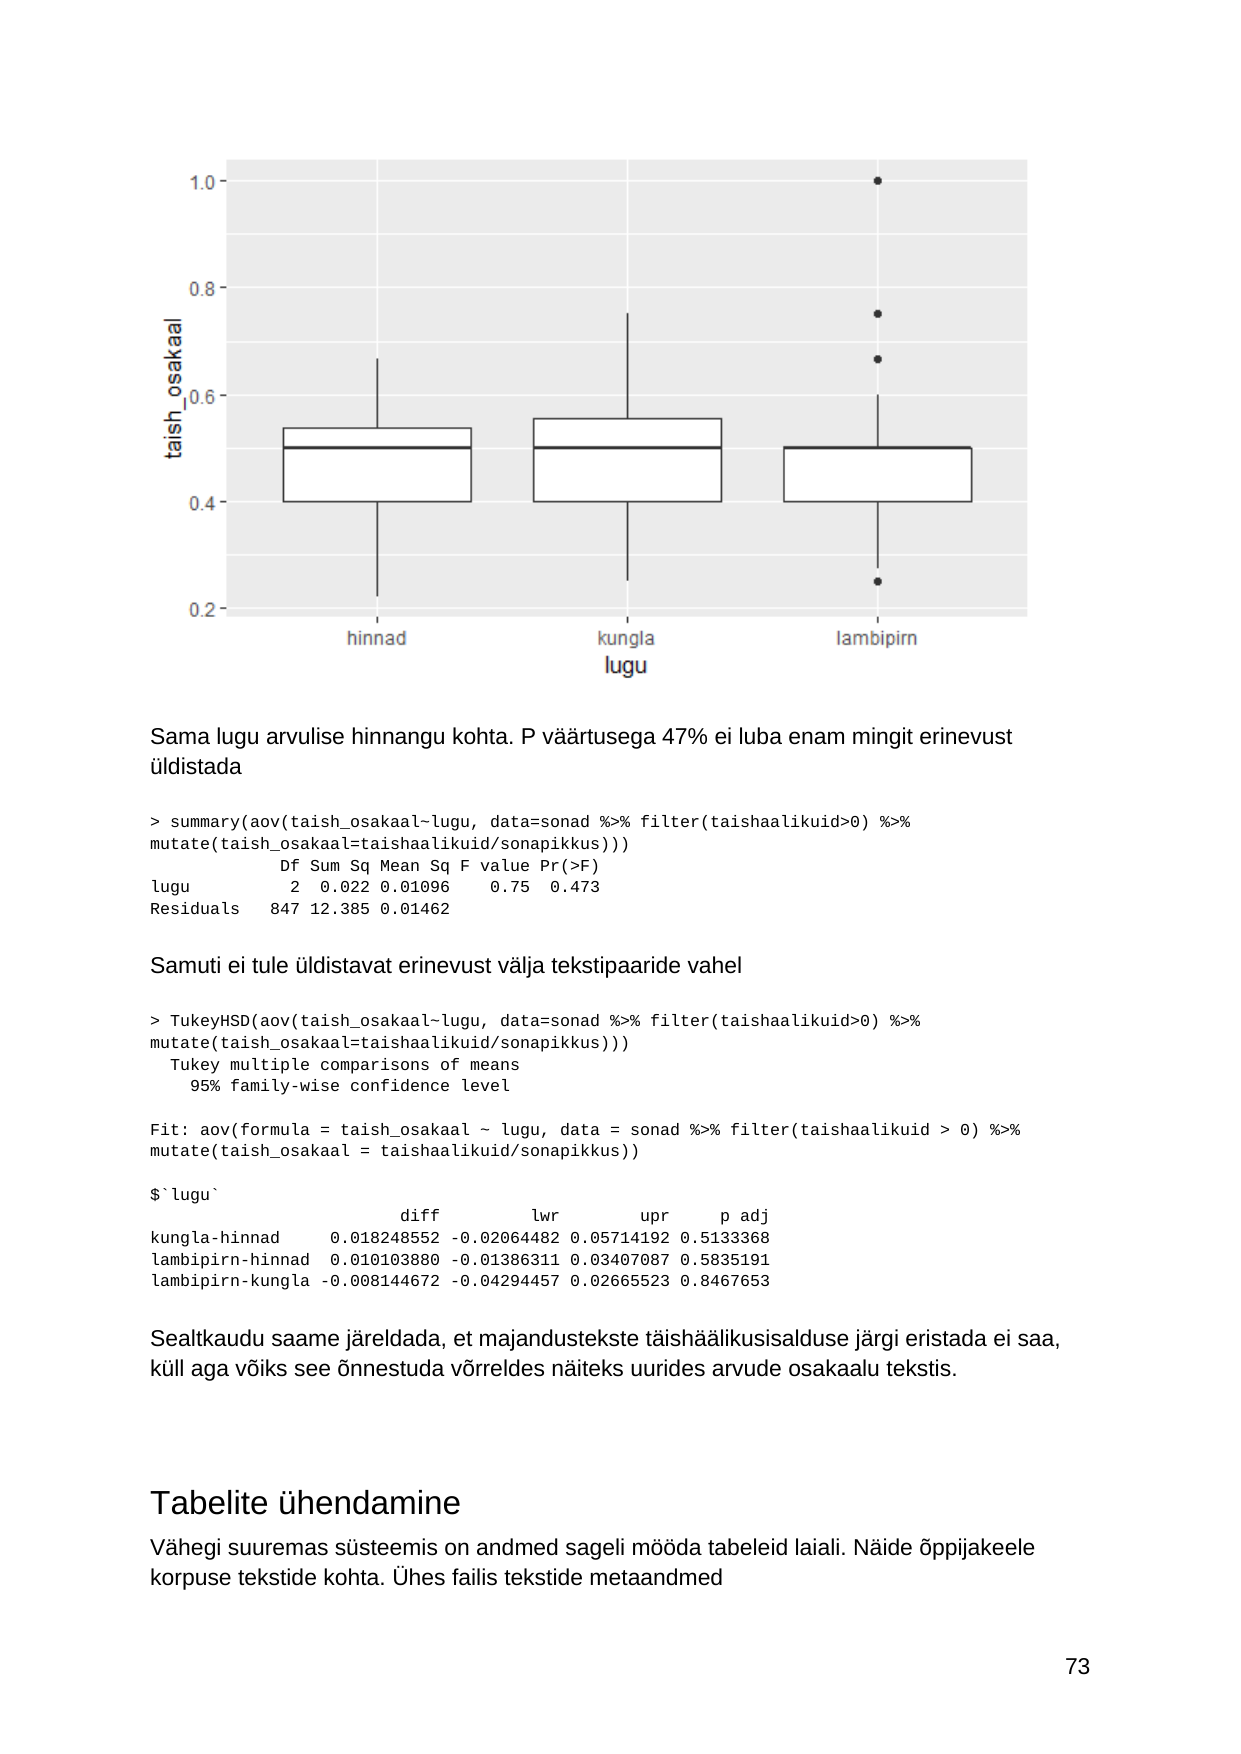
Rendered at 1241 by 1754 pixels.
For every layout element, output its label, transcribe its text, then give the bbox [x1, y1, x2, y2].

text kungla-hinnad 0.018248552 -0.02064482 0.05714192 0.5133368 [150, 1229, 1090, 1248]
text lambipirn-kungla -0.008144672 -0.04294457 0.02665523 0.8467653 [150, 1273, 1090, 1292]
text Df Sum Sq Mean Sq F value Pr(>F) [150, 857, 1090, 876]
text > summary(aov(taish_osakaal~lugu, data=sonad %>% filter(taishaalikuid>0) %>% mutate(taish_osakaal=taishaalikuid/sonapikkus))) [150, 814, 1090, 854]
text 95% family-wise confidence level [150, 1078, 1090, 1097]
picture [150, 150, 1039, 689]
text lugu 2 0.022 0.01096 0.75 0.473 [150, 879, 1090, 898]
text Residuals 847 12.385 0.01462 [150, 900, 1090, 919]
text Sama lugu arvulise hinnangu kohta. P väärtusega 47% ei luba enam mingit erinevust üldistada [150, 723, 1090, 780]
text Tukey multiple comparisons of means [150, 1056, 1090, 1075]
text Fit: aov(formula = taish_osakaal ~ lugu, data = sonad %>% filter(taishaalikuid > 0) %>% mutate(taish_osakaal = taishaalikuid/sonapikkus)) [150, 1121, 1090, 1162]
text $`lugu` [150, 1186, 1090, 1205]
text Sealtkaudu saame järeldada, et majandustekste täishäälikusisalduse järgi eristada ei saa, küll aga võiks see õnnestuda võrreldes näiteks uurides arvude osakaalu tekstis. [150, 1324, 1090, 1381]
text lambipirn-hinnad 0.010103880 -0.01386311 0.03407087 0.5835191 [150, 1251, 1090, 1270]
text Samuti ei tule üldistavat erinevust välja tekstipaaride vahel [150, 952, 1090, 979]
text > TukeyHSD(aov(taish_osakaal~lugu, data=sonad %>% filter(taishaalikuid>0) %>% mutate(taish_osakaal=taishaalikuid/sonapikkus))) [150, 1013, 1090, 1053]
text Vähegi suuremas süsteemis on andmed sageli mööda tabeleid laiali. Näide õppijakeele korpuse tekstide kohta. Ühes failis tekstide metaandmed [150, 1534, 1090, 1590]
text diff lwr upr p adj [150, 1208, 1090, 1227]
subtitle Tabelite ühendamine [150, 1483, 1090, 1521]
